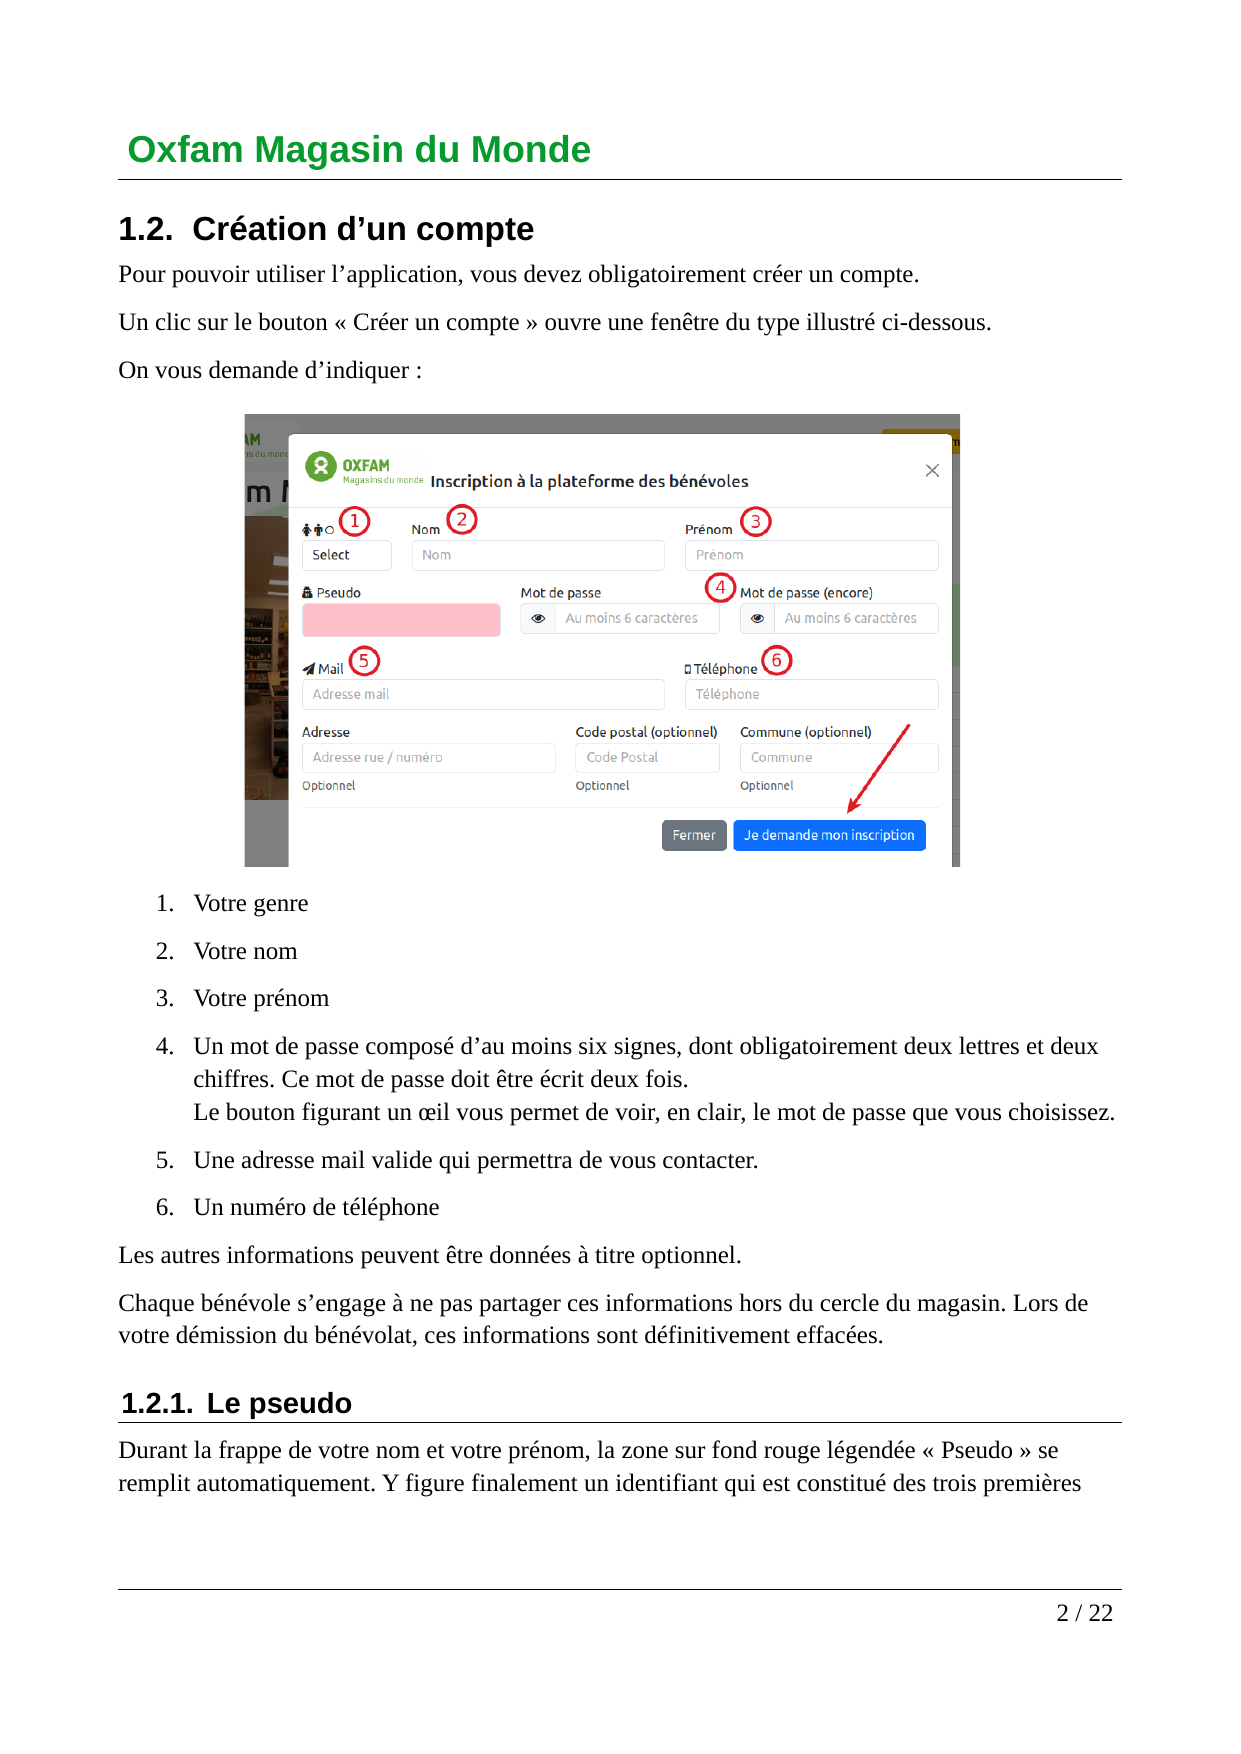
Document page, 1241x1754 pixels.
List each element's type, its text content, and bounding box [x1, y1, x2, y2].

subtitle Le pseudo [118, 1383, 1122, 1422]
text Un clic sur le bouton « Créer un compte » ouvre une fenêtre du type illustré ci-dessous. [118, 307, 1122, 336]
list Un numéro de téléphone [156, 1192, 1122, 1221]
text On vous demande d’indiquer : [118, 355, 1122, 383]
list Un mot de passe composé d’au moins six signes, dont obligatoirement deux lettres et deux chiffres. Ce mot de passe doit être écrit deux fois. Le bouton figurant un œil vous permet de voir, en clair, le mot de passe que vous choisissez. [156, 1031, 1122, 1126]
text [227, 397, 978, 884]
list Votre genre [156, 402, 1122, 917]
text Pour pouvoir utiliser l’application, vous devez obligatoirement créer un compte. [118, 259, 1122, 288]
text Les autres informations peuvent être données à titre optionnel. [118, 1240, 1122, 1269]
text Chaque bénévole s’engage à ne pas partager ces informations hors du cercle du magasin. Lors de votre démission du bénévolat, ces informations sont définitivement effacées. [118, 1288, 1122, 1349]
list Votre prénom [156, 983, 1122, 1012]
list Votre nom [156, 936, 1122, 965]
list Une adresse mail valide qui permettra de vous contacter. [156, 1145, 1122, 1173]
text Durant la frappe de votre nom et votre prénom, la zone sur fond rouge légendée « Pseudo » se remplit automatiquement. Y figure finalement un identifiant qui est constitué des trois premières [118, 1435, 1122, 1497]
subtitle Création d’un compte [118, 208, 1122, 247]
picture [244, 414, 960, 867]
